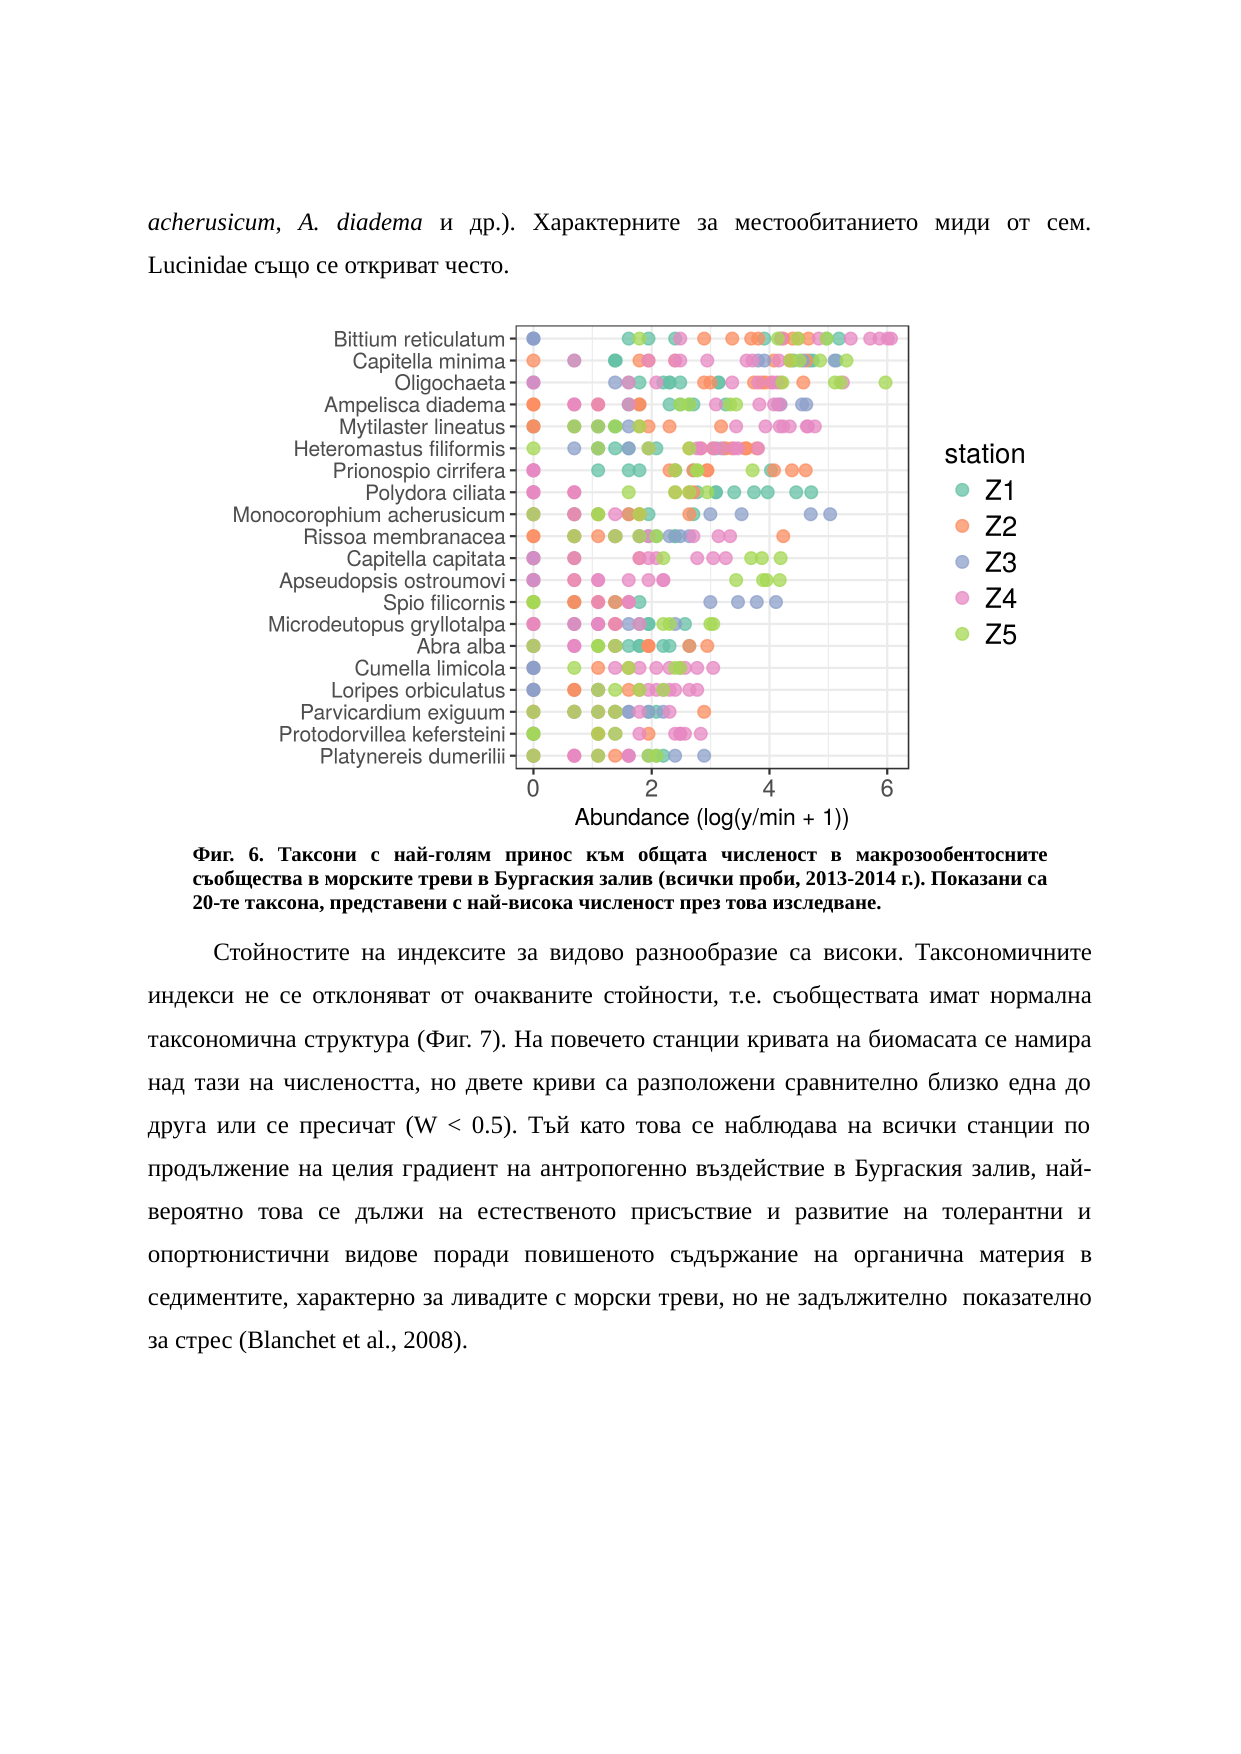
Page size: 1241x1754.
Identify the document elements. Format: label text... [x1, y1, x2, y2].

picture [192, 314, 1049, 842]
text acherusicum, A. diadema и др.). Характерните за местообитанието миди от сем. Lucinidae също се откриват често. [148, 207, 1093, 278]
text Стойностите на индексите за видово разнообразие са високи. Таксономичните индекси не се отклоняват от очакваните стойности, т.е. съобществата имат нормална таксономична структура (Фиг. 7). На повечето станции кривата на биомасата се намира над тази на числеността, но двете криви са разположени сравнително близко една до друга или се пресичат (W < 0.5). Тъй като това се наблюдава на всички станции по продължение на целия градиент на антропогенно въздействие в Бургаския залив, най-вероятно това се дължи на естественото присъствие и развитие на толерантни и опортюнистични видове поради повишеното съдържание на органична материя в седиментите, характерно за ливадите с морски треви, но не задължително показателно за стрес (Blanchet et al., 2008). [148, 937, 1093, 1354]
text Фиг. 6. Таксони с най-голям принос към общата численост в макрозообентосните съобщества в морските треви в Бургаския залив (всички проби, 2013-2014 г.). Показани са 20-те таксона, представени с най-висока численост през това изследване. [192, 842, 1048, 914]
